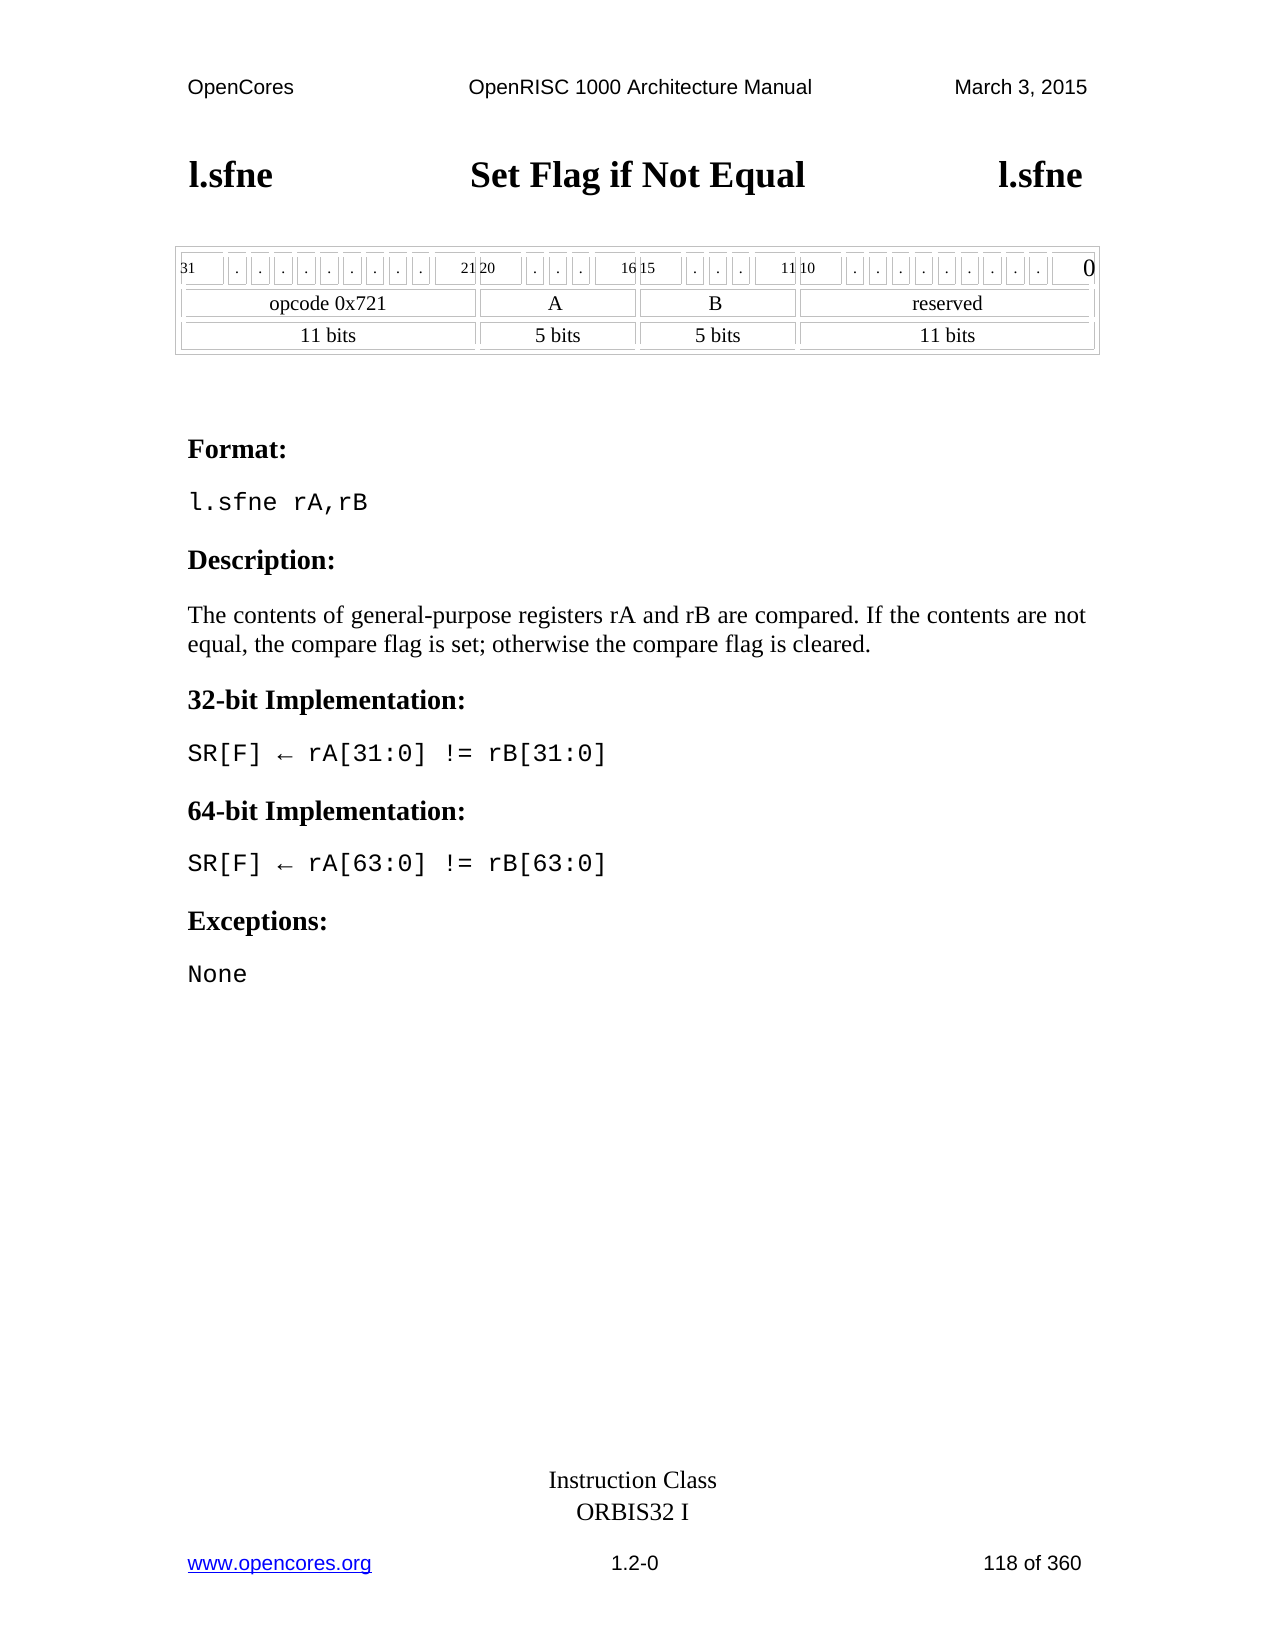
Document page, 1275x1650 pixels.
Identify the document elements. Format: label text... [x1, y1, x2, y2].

text The contents of general-purpose registers rA and rB are compared. If the contents are not equal, the compare flag is set; otherwise the compare flag is cleared. [187, 600, 1087, 658]
text 32-bit Implementation: [187, 683, 1087, 715]
text 64-bit Implementation: [187, 793, 1087, 826]
text Format: [187, 432, 1087, 464]
text SR[F] ← rA[63:0] != rB[63:0] [187, 851, 1087, 879]
text Exceptions: [187, 904, 1087, 937]
text None [187, 962, 1087, 990]
text SR[F] ← rA[31:0] != rB[31:0] [187, 740, 1087, 768]
text l.sfne rA,rB [187, 489, 1087, 518]
text Description: [187, 543, 1087, 575]
